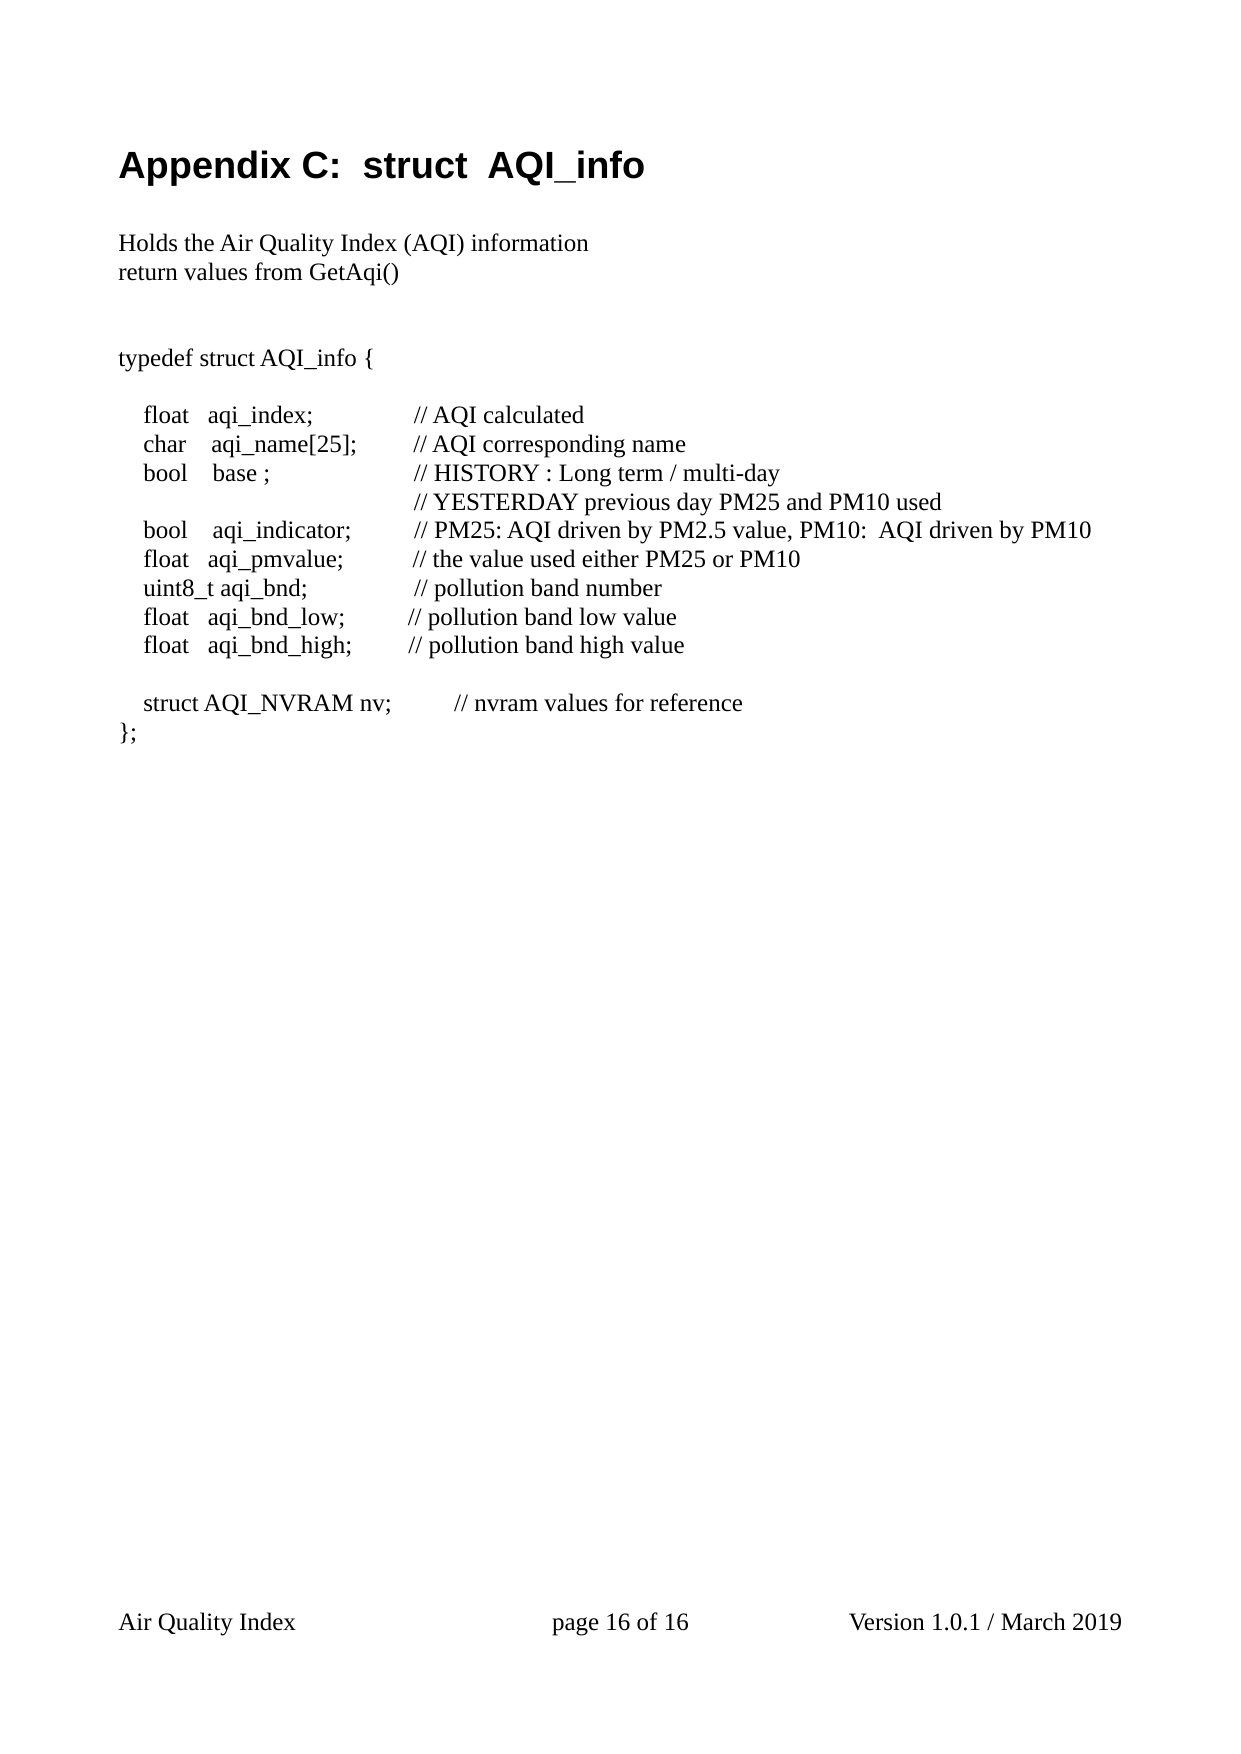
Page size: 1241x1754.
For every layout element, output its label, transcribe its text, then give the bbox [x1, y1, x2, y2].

text float aqi_bnd_high; // pollution band high value [118, 631, 1122, 659]
text float aqi_bnd_low; // pollution band low value [118, 602, 1122, 631]
text typedef struct AQI_info { [118, 343, 1122, 372]
text Holds the Air Quality Index (AQI) information [118, 228, 1122, 257]
text bool aqi_indicator; // PM25: AQI driven by PM2.5 value, PM10: AQI driven by PM10 [118, 516, 1122, 544]
text return values from GetAqi() [118, 257, 1122, 286]
text struct AQI_NVRAM nv; // nvram values for reference [118, 688, 1122, 717]
text // YESTERDAY previous day PM25 and PM10 used [118, 487, 1122, 516]
text uint8_t aqi_bnd; // pollution band number [118, 573, 1122, 602]
text }; [118, 717, 1122, 746]
text float aqi_index; // AQI calculated [118, 401, 1122, 429]
subtitle Appendix C: struct AQI_info [118, 143, 1122, 187]
text float aqi_pmvalue; // the value used either PM25 or PM10 [118, 544, 1122, 573]
text char aqi_name[25]; // AQI corresponding name [118, 429, 1122, 458]
text bool base ; // HISTORY : Long term / multi-day [118, 458, 1122, 487]
